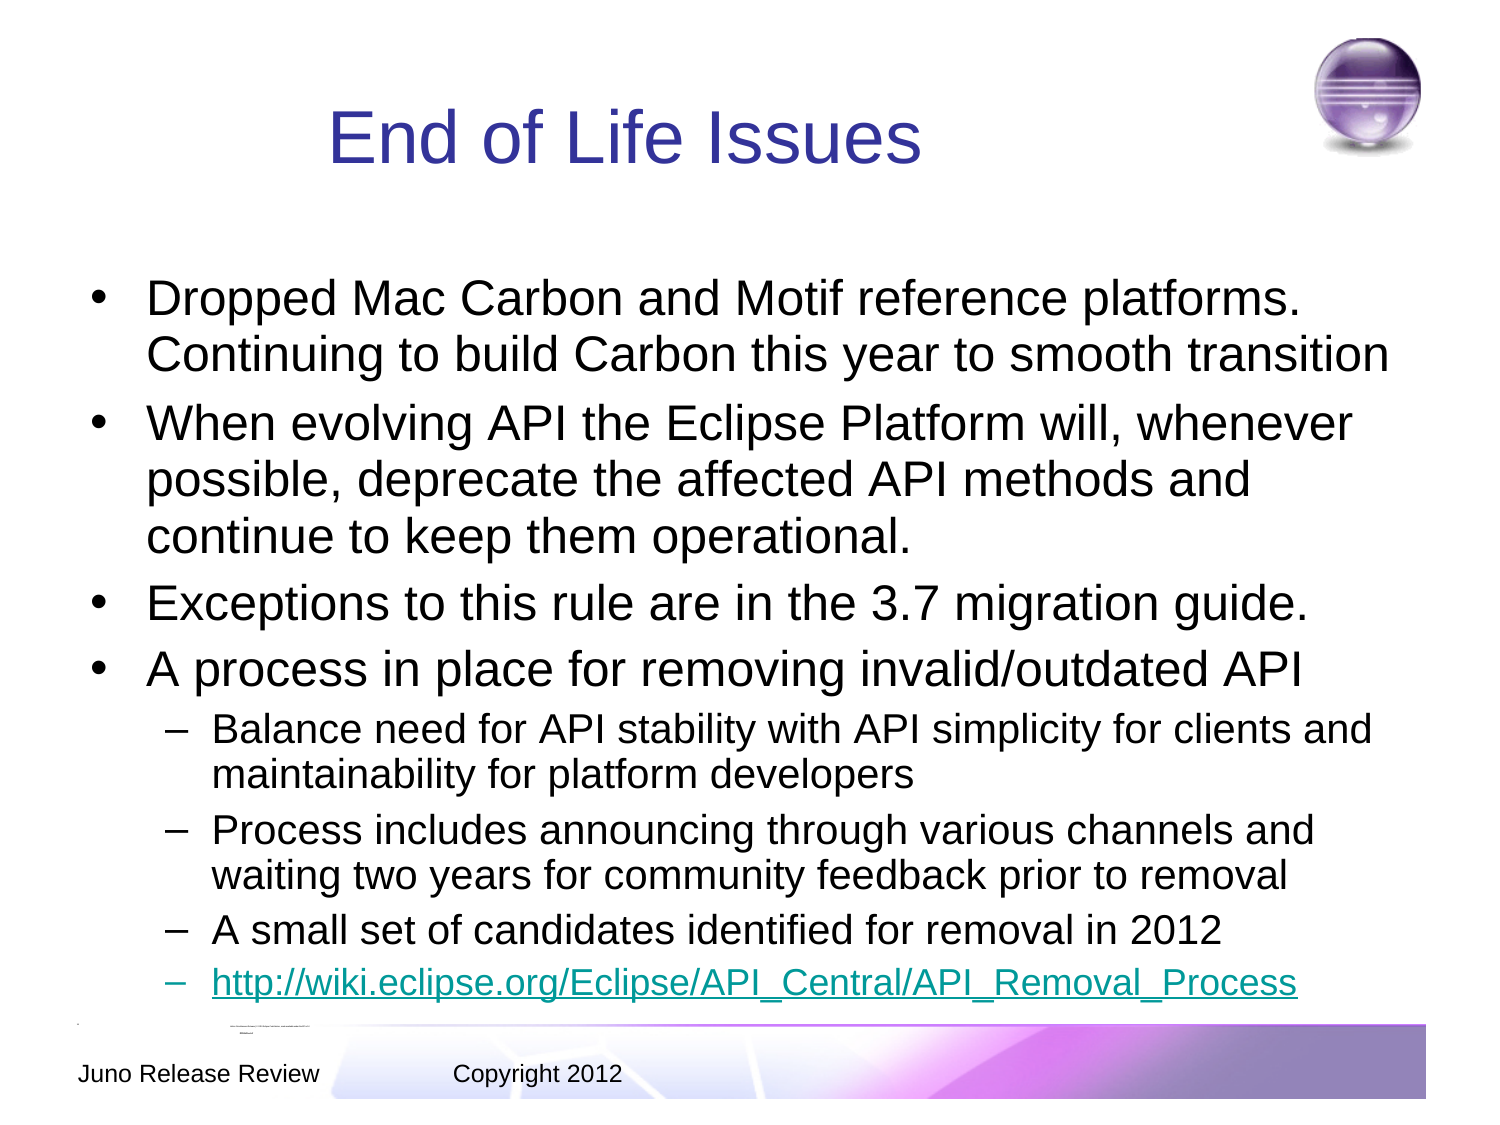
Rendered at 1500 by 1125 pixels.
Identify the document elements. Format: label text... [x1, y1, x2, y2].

list Dropped Mac Carbon and Motif reference platforms. Continuing to build Carbon this year to smooth transition When evolving API the Eclipse Platform will, whenever possible, deprecate the affected API methods and continue to keep them operational. Exceptions to this rule are in the 3.7 migration guide. A process in place for removing invalid/outdated API Balance need for API stability with API simplicity for clients and maintainability for platform developers Process includes announcing through various channels and waiting two years for community feedback prior to removal A small set of candidates identified for removal in 2012 http://wiki.eclipse.org/Eclipse/API_Central/API_Removal_Process [75, 262, 1426, 1061]
picture [1307, 37, 1426, 157]
title End of Life Issues [74, 45, 1176, 233]
picture [225, 1061, 1426, 1099]
